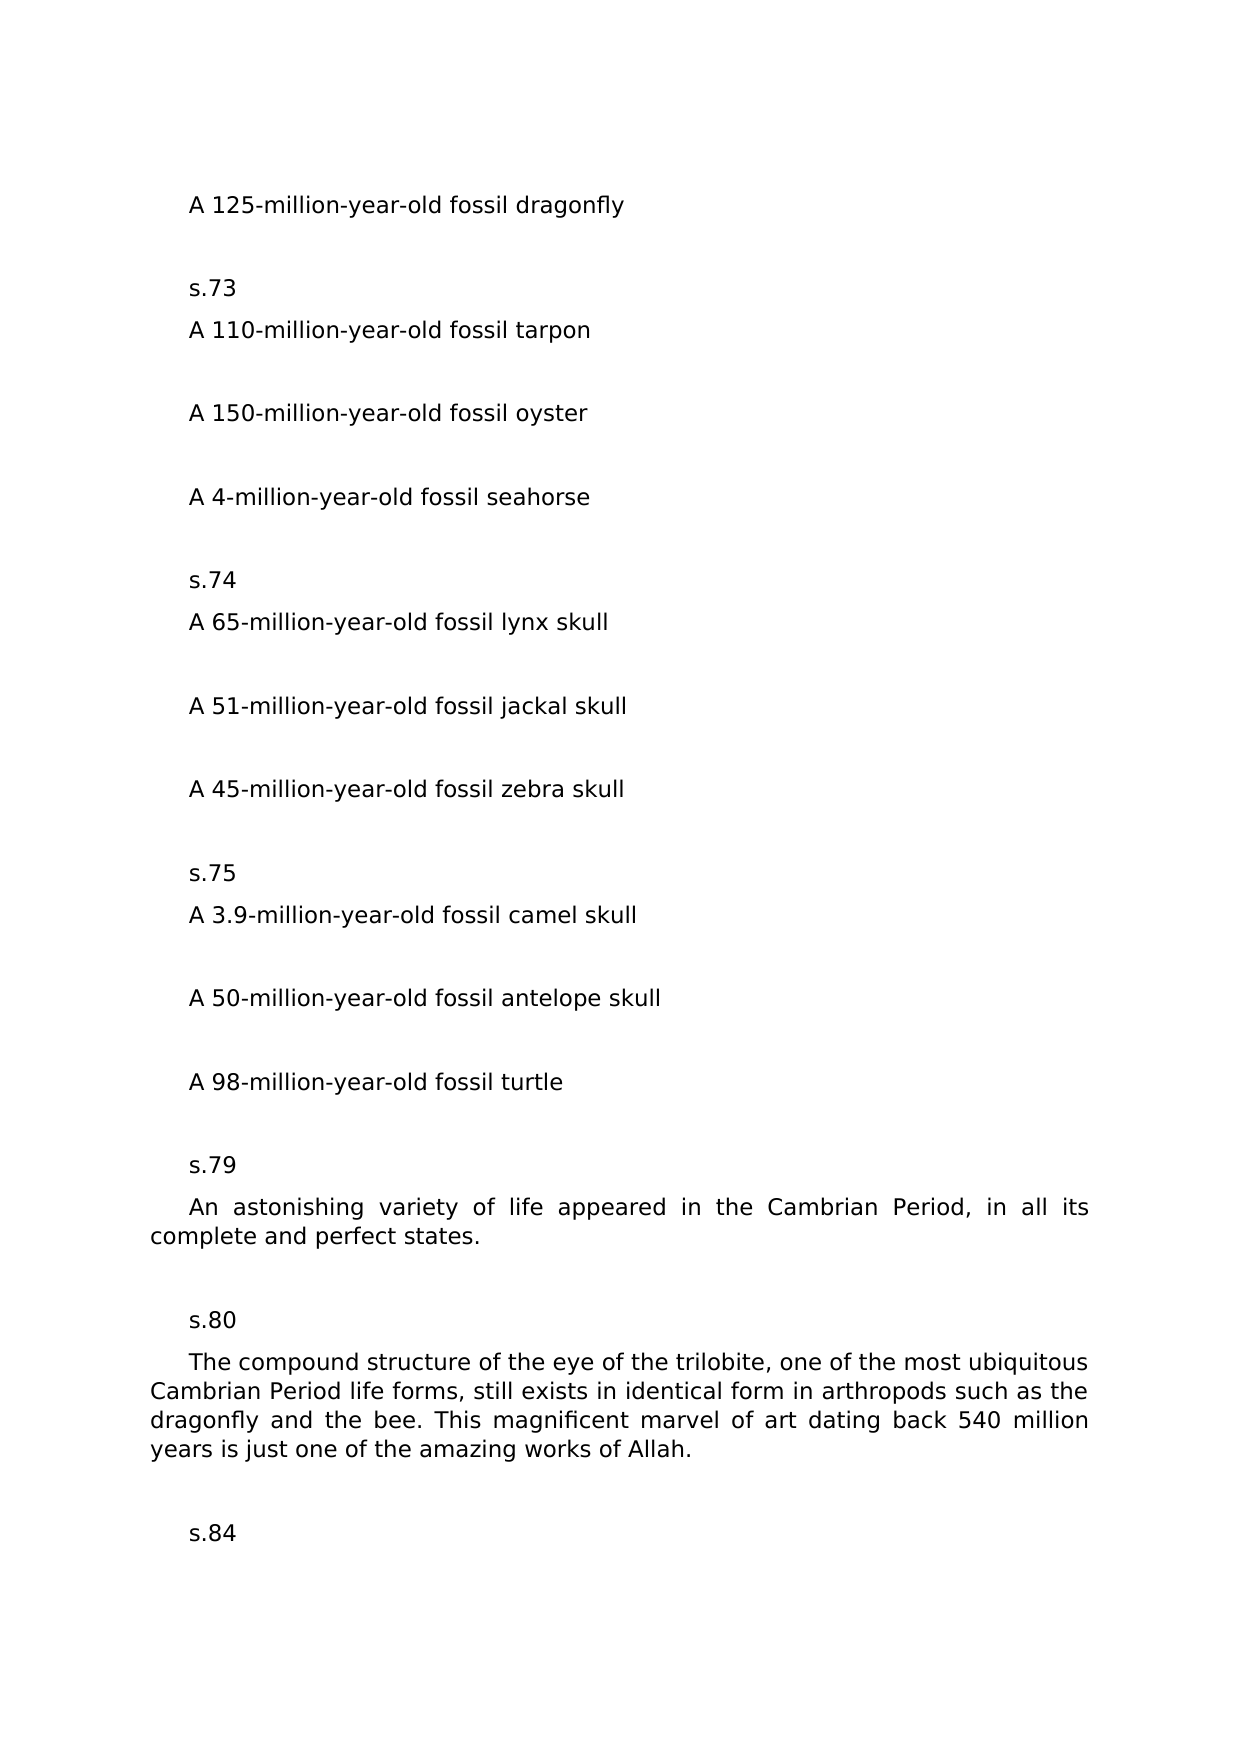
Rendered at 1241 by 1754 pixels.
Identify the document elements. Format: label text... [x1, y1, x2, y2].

text A 51-million-year-old fossil jackal skull [150, 693, 1090, 720]
text s.80 [150, 1307, 1090, 1334]
text A 65-million-year-old fossil lynx skull [150, 609, 1090, 636]
text A 125-million-year-old fossil dragonfly [150, 192, 1090, 218]
text A 4-million-year-old fossil seahorse [150, 484, 1090, 511]
text A 150-million-year-old fossil oyster [150, 401, 1090, 427]
text s.73 [150, 275, 1090, 302]
text A 45-million-year-old fossil zebra skull [150, 777, 1090, 803]
text A 98-million-year-old fossil turtle [150, 1069, 1090, 1096]
text s.75 [150, 860, 1090, 887]
text s.79 [150, 1152, 1090, 1179]
text A 50-million-year-old fossil antelope skull [150, 985, 1090, 1012]
text s.84 [150, 1520, 1090, 1547]
text An astonishing variety of life appeared in the Cambrian Period, in all its complete and perfect states. [150, 1194, 1090, 1250]
text A 3.9-million-year-old fossil camel skull [150, 902, 1090, 928]
text A 110-million-year-old fossil tarpon [150, 317, 1090, 344]
text The compound structure of the eye of the trilobite, one of the most ubiquitous Cambrian Period life forms, still exists in identical form in arthropods such as the dragonfly and the bee. This magnificent marvel of art dating back 540 million years is just one of the amazing works of Allah. [150, 1349, 1090, 1463]
text s.74 [150, 568, 1090, 594]
